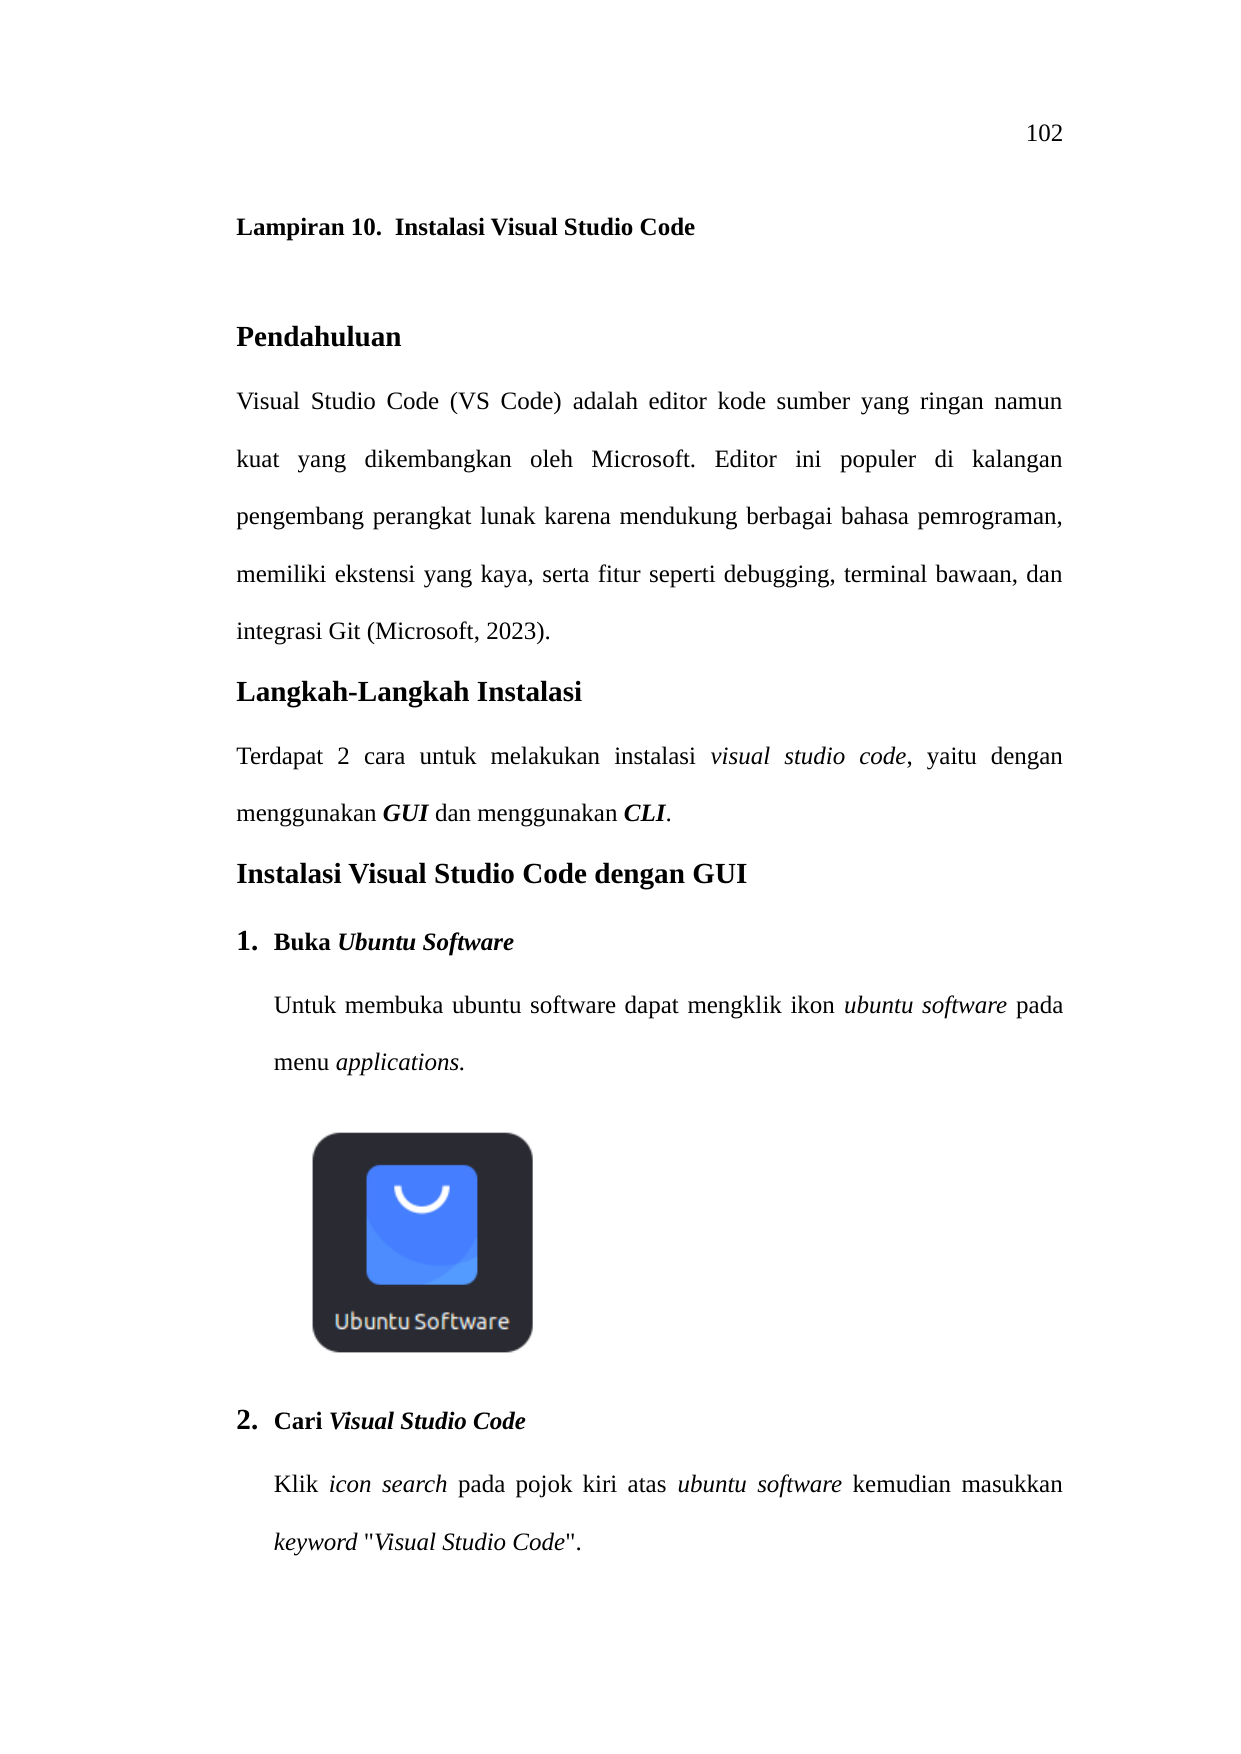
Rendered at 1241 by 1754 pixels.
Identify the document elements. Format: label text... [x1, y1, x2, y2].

picture [276, 1107, 573, 1371]
subtitle Instalasi Visual Studio Code [236, 212, 1063, 241]
list Untuk membuka ubuntu software dapat mengklik ikon ubuntu software pada menu applications. [236, 990, 1063, 1076]
list Klik icon search pada pojok kiri atas ubuntu software kemudian masukkan keyword "Visual Studio Code". [236, 1469, 1063, 1556]
list Buka Ubuntu Software [236, 923, 1063, 956]
text Pendahuluan [236, 319, 1063, 353]
list Cari Visual Studio Code [236, 1402, 1063, 1436]
text Langkah-Langkah Instalasi [236, 674, 1063, 707]
text Visual Studio Code (VS Code) adalah editor kode sumber yang ringan namun kuat yang dikembangkan oleh Microsoft. Editor ini populer di kalangan pengembang perangkat lunak karena mendukung berbagai bahasa pemrograman, memiliki ekstensi yang kaya, serta fitur seperti debugging, terminal bawaan, dan integrasi Git (Microsoft, 2023). [236, 386, 1063, 645]
text Instalasi Visual Studio Code dengan GUI [236, 856, 1063, 889]
text Terdapat 2 cara untuk melakukan instalasi visual studio code, yaitu dengan menggunakan GUI dan menggunakan CLI. [236, 741, 1063, 827]
